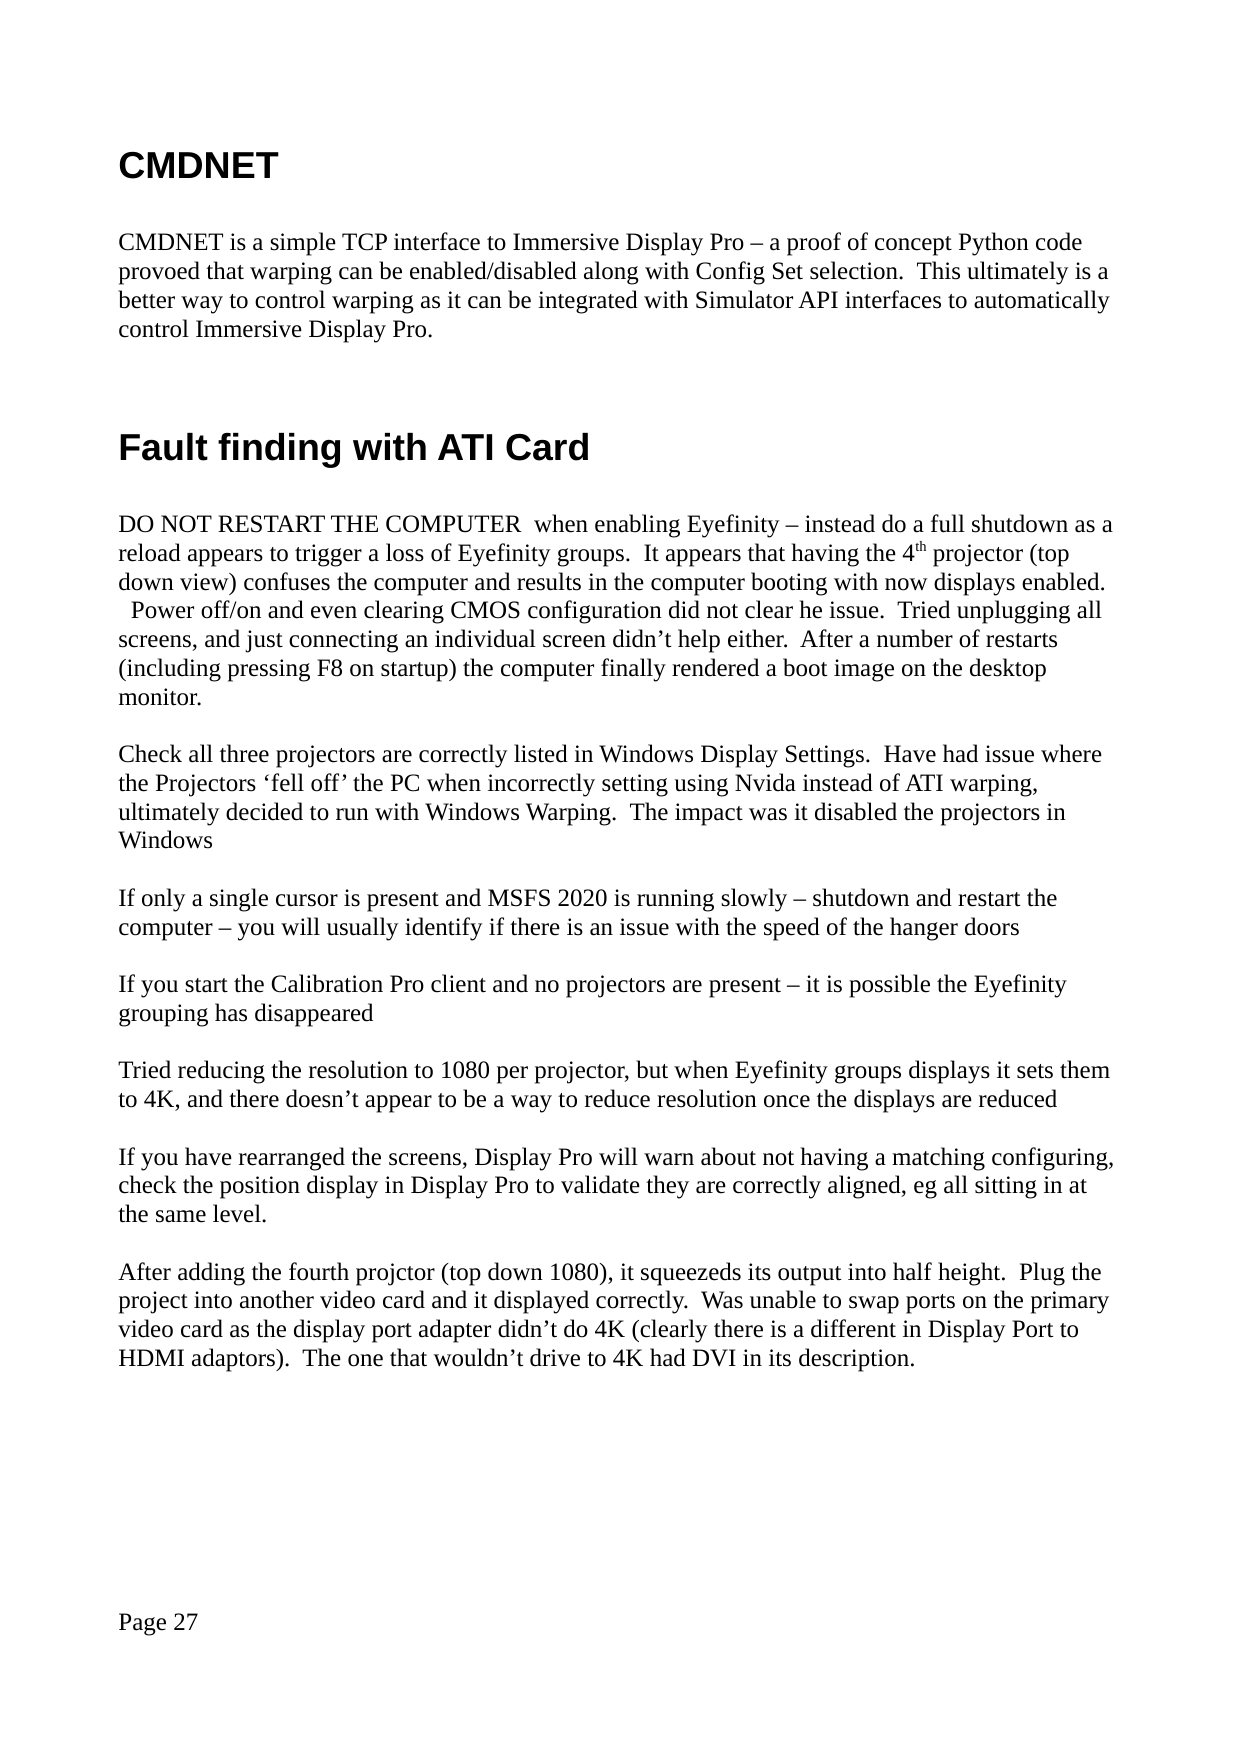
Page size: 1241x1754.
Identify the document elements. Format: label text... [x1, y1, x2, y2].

subtitle CMDNET [118, 143, 1122, 186]
text If you have rearranged the screens, Display Pro will warn about not having a matching configuring, check the position display in Display Pro to validate they are correctly aligned, eg all sitting in at the same level. [118, 1142, 1122, 1228]
text Tried reducing the resolution to 1080 per projector, but when Eyefinity groups displays it sets them to 4K, and there doesn’t appear to be a way to reduce resolution once the displays are reduced [118, 1056, 1122, 1113]
text DO NOT RESTART THE COMPUTER when enabling Eyefinity – instead do a full shutdown as a reload appears to trigger a loss of Eyefinity groups. It appears that having the 4th projector (top down view) confuses the computer and results in the computer booting with now displays enabled. [118, 509, 1122, 596]
text If you start the Calibration Pro client and no projectors are present – it is possible the Eyefinity grouping has disappeared [118, 969, 1122, 1027]
text CMDNET is a simple TCP interface to Immersive Display Pro – a proof of concept Python code provoed that warping can be enabled/disabled along with Config Set selection. This ultimately is a better way to control warping as it can be integrated with Simulator API interfaces to automatically control Immersive Display Pro. [118, 227, 1122, 342]
text If only a single cursor is present and MSFS 2020 is running slowly – shutdown and restart the computer – you will usually identify if there is an issue with the speed of the hanger doors [118, 883, 1122, 941]
text After adding the fourth projctor (top down 1080), it squeezeds its output into half height. Plug the project into another video card and it displayed correctly. Was unable to swap ports on the primary video card as the display port adapter didn’t do 4K (clearly there is a different in Display Port to HDMI adaptors). The one that wouldn’t drive to 4K had DVI in its description. [118, 1257, 1122, 1372]
text Power off/on and even clearing CMOS configuration did not clear he issue. Tried unplugging all screens, and just connecting an individual screen didn’t help either. After a number of restarts (including pressing F8 on startup) the computer finally rendered a boot image on the desktop monitor. [118, 596, 1122, 711]
subtitle Fault finding with ATI Card [118, 425, 1122, 468]
text Check all three projectors are correctly listed in Windows Display Settings. Have had issue where the Projectors ‘fell off’ the PC when incorrectly setting using Nvida instead of ATI warping, ultimately decided to run with Windows Warping. The impact was it disabled the projectors in Windows [118, 739, 1122, 854]
